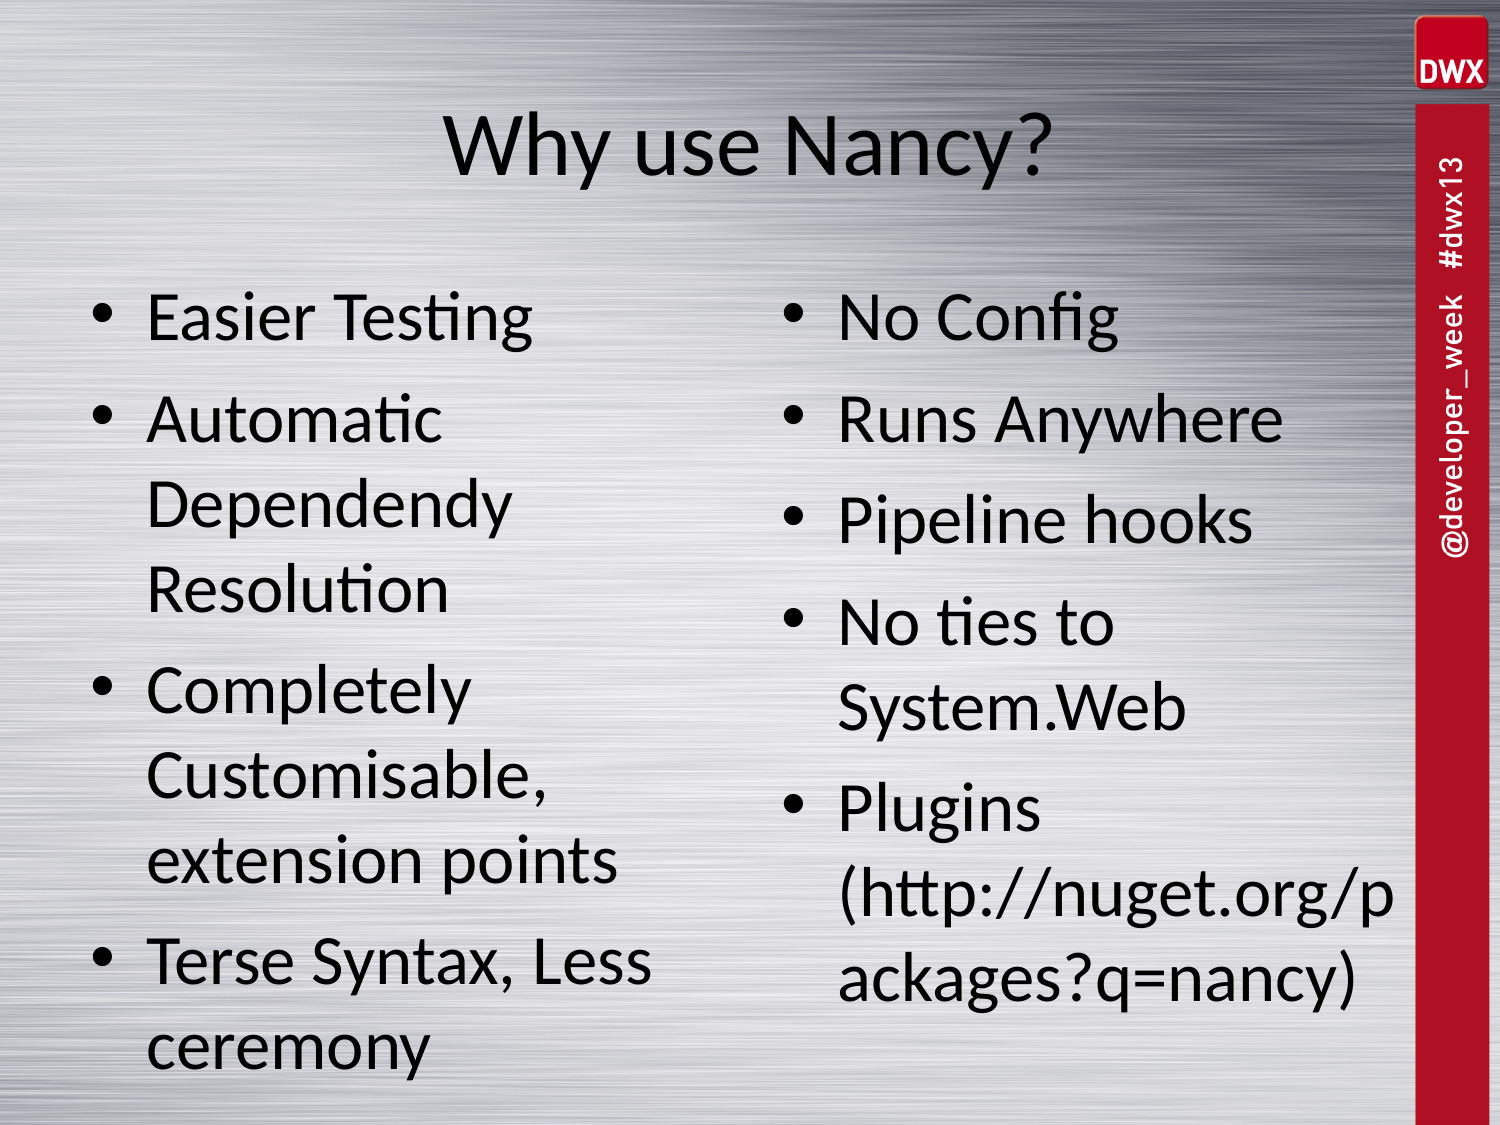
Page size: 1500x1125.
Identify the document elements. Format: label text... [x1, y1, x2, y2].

picture [0, 0, 1500, 1125]
list No Config Runs Anywhere Pipeline hooks No ties to System.Web Plugins (http://nuget.org/packages?q=nancy) [766, 262, 1426, 1024]
title Why use Nancy? [75, 45, 1426, 233]
list Easier Testing Automatic Dependendy Resolution Completely Customisable, extension points Terse Syntax, Less ceremony Runs on Mono Content Negociation [75, 262, 734, 1125]
